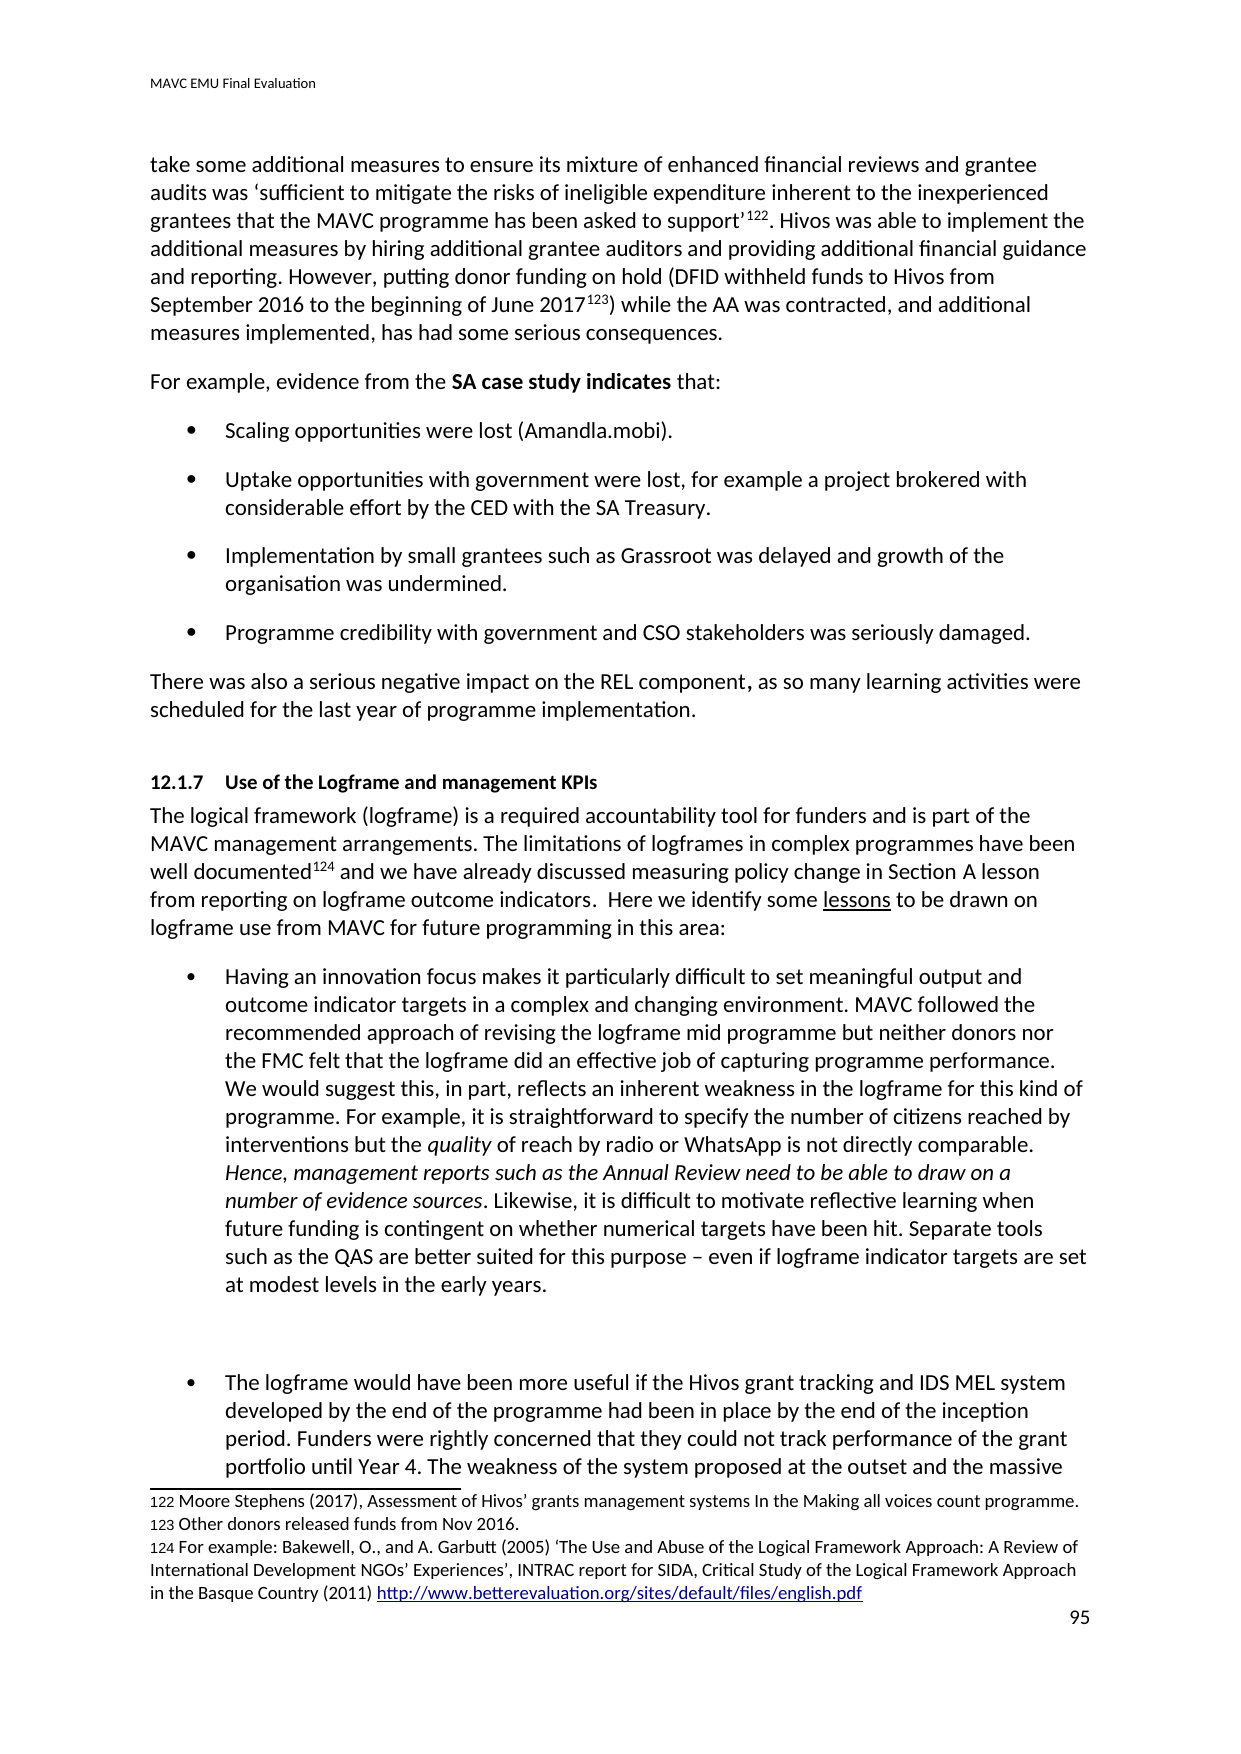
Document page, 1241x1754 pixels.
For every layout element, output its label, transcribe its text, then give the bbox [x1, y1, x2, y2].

text Other donors released funds from Nov 2016. [150, 1512, 1090, 1535]
text The logical framework (logframe) is a required accountability tool for funders and is part of the MAVC management arrangements. The limitations of logframes in complex programmes have been well documented and we have already discussed measuring policy change in Section 3.3.1. Here we identify some lessons to be drawn on logframe use from MAVC for future programming in this area: [150, 801, 1090, 941]
list Having an innovation focus makes it particularly difficult to set meaningful output and outcome indicator targets in a complex and changing environment. MAVC followed the recommended approach of revising the logframe mid programme but neither donors nor the FMC felt that the logframe did an effective job of capturing programme performance. We would suggest this, in part, reflects an inherent weakness in the logframe for this kind of programme. For example, it is straightforward to specify the number of citizens reached by interventions but the quality of reach by radio or WhatsApp is not directly comparable. Hence, management reports such as the Annual Review need to be able to draw on a number of evidence sources. Likewise, it is difficult to motivate reflective learning when future funding is contingent on whether numerical targets have been hit. Separate tools such as the QAS are better suited for this purpose – even if logframe indicator targets are set at modest levels in the early years. [187, 962, 1090, 1298]
subtitle Use of the Logframe and management KPIs [150, 769, 1090, 794]
list Implementation by small grantees such as Grassroot was delayed and growth of the organisation was undermined. [187, 542, 1090, 598]
list The logframe would have been more useful if the Hivos grant tracking and IDS MEL system developed by the end of the programme had been in place by the end of the inception period. Funders were rightly concerned that they could not track performance of the grant portfolio until Year 4. The weakness of the system proposed at the outset and the massive [187, 1368, 1090, 1480]
list Scaling opportunities were lost (Amandla.mobi). [187, 416, 1090, 444]
text For example, evidence from the SA case study indicates that: [150, 367, 1090, 395]
list Programme credibility with government and CSO stakeholders was seriously damaged. [187, 618, 1090, 646]
text Moore Stephens (2017), Assessment of Hivos’ grants management systems In the Making all voices count programme. [150, 1489, 1090, 1512]
text For example: Bakewell, O., and A. Garbutt (2005) ‘The Use and Abuse of the Logical Framework Approach: A Review of International Development NGOs’ Experiences’, INTRAC report for SIDA, Critical Study of the Logical Framework Approach in the Basque Country (2011) http://www.betterevaluation.org/sites/default/files/english.pdf [150, 1535, 1090, 1604]
text take some additional measures to ensure its mixture of enhanced financial reviews and grantee audits was ‘sufficient to mitigate the risks of ineligible expenditure inherent to the inexperienced grantees that the MAVC programme has been asked to support’. Hivos was able to implement the additional measures by hiring additional grantee auditors and providing additional financial guidance and reporting. However, putting donor funding on hold (DFID withheld funds to Hivos from September 2016 to the beginning of June 2017) while the AA was contracted, and additional measures implemented, has had some serious consequences. [150, 150, 1090, 346]
list Uptake opportunities with government were lost, for example a project brokered with considerable effort by the CED with the SA Treasury. [187, 465, 1090, 521]
text There was also a serious negative impact on the REL component, as so many learning activities were scheduled for the last year of programme implementation. [150, 667, 1090, 723]
